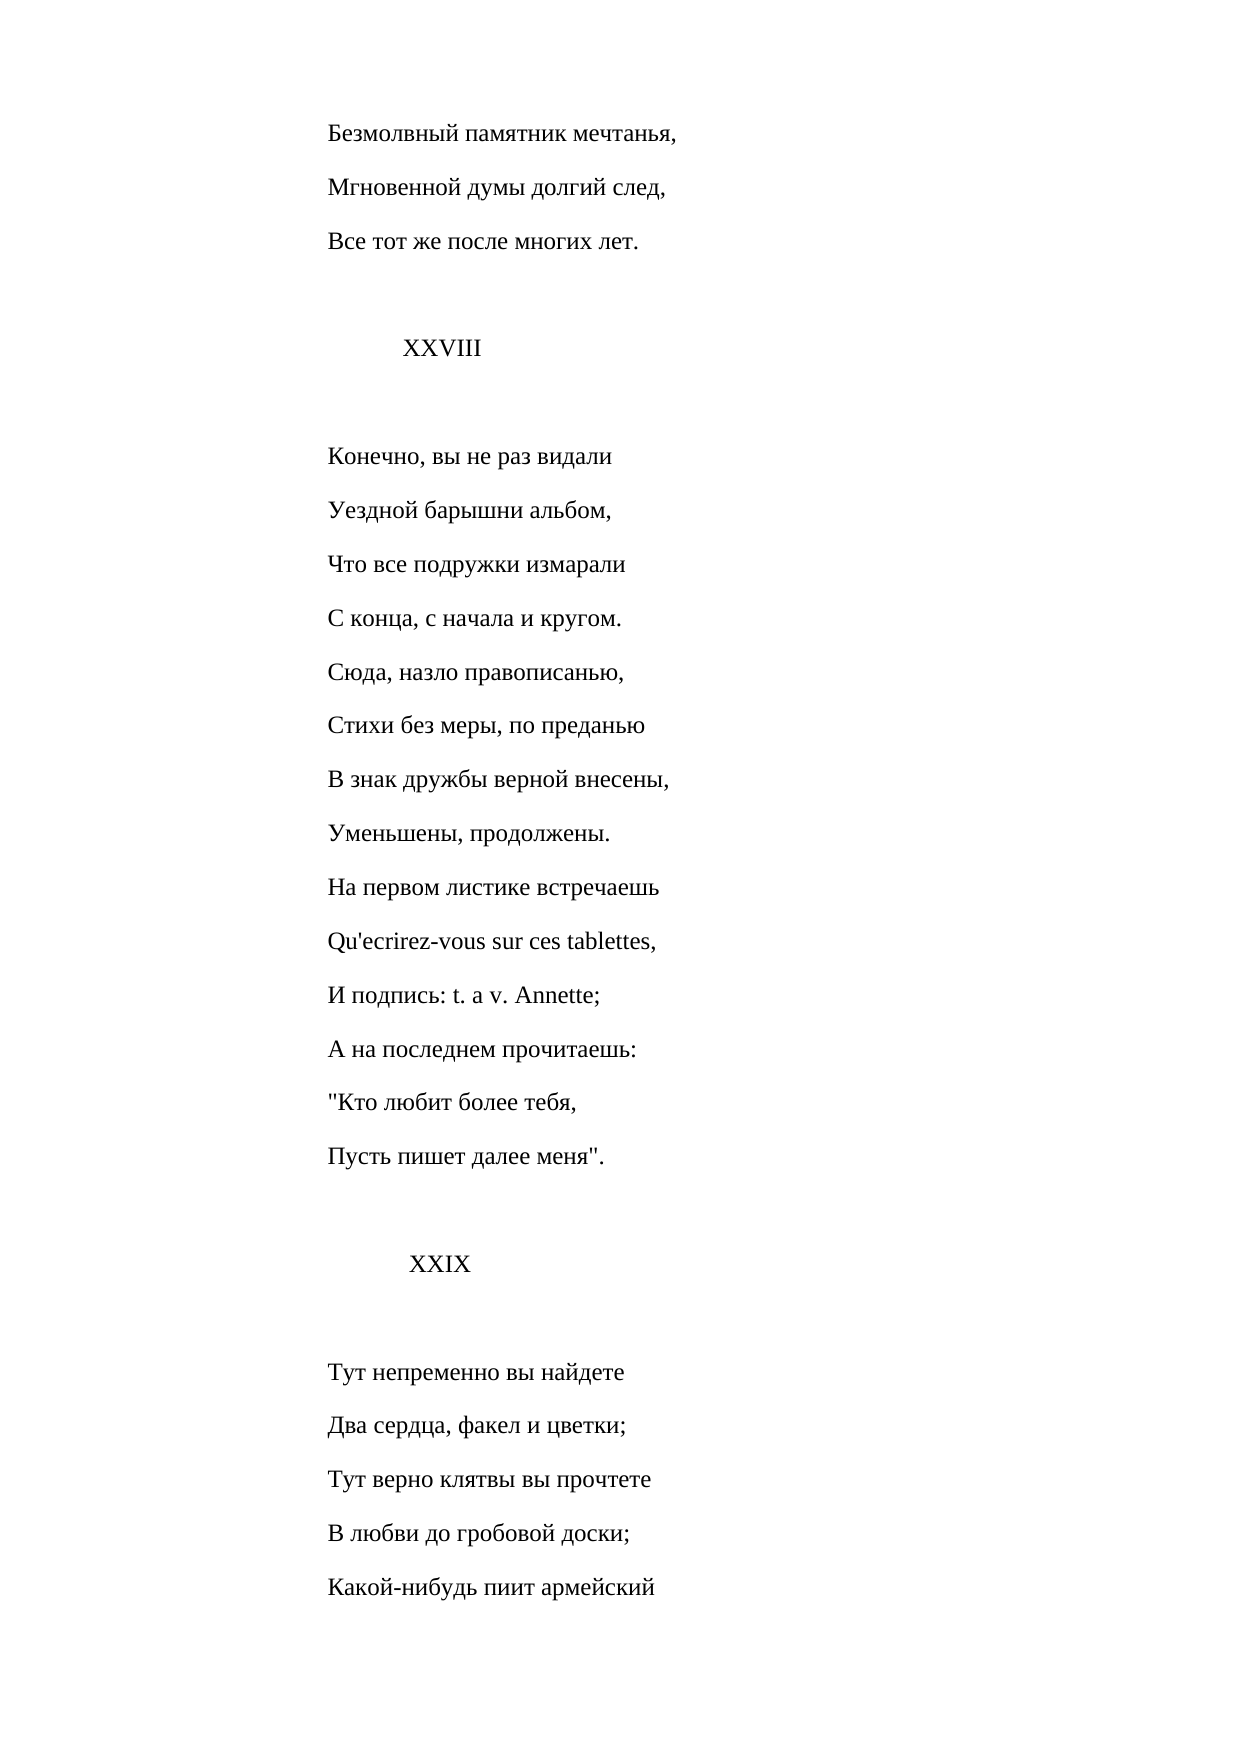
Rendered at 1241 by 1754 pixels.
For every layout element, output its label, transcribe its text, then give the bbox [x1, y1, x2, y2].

text Какой-нибудь пиит армейский [177, 1572, 1152, 1601]
text XXVIII [177, 333, 1152, 362]
text Пусть пишет далее меня". [177, 1141, 1152, 1170]
text Конечно, вы не раз видали [177, 441, 1152, 470]
text Что все подружки измарали [177, 549, 1152, 578]
text XXIX [177, 1249, 1152, 1278]
text В знак дружбы верной внесены, [177, 764, 1152, 793]
text Мгновенной думы долгий след, [177, 172, 1152, 201]
text "Кто любит более тебя, [177, 1087, 1152, 1116]
text Стихи без меры, по преданью [177, 711, 1152, 739]
text Qu'ecrirez-vous sur ces tablettes, [177, 926, 1152, 955]
text Тут верно клятвы вы прочтете [177, 1464, 1152, 1493]
text В любви до гробовой доски; [177, 1518, 1152, 1547]
text И подпись: t. a v. Annеttе; [177, 980, 1152, 1008]
text Тут непременно вы найдете [177, 1357, 1152, 1386]
text Уменьшены, продолжены. [177, 818, 1152, 847]
text Уездной барышни альбом, [177, 495, 1152, 524]
text Два сердца, факел и цветки; [177, 1411, 1152, 1439]
text Безмолвный памятник мечтанья, [177, 118, 1152, 147]
text Сюда, назло правописанью, [177, 657, 1152, 685]
text На первом листике встречаешь [177, 872, 1152, 901]
text Все тот же после многих лет. [177, 226, 1152, 254]
text С конца, с начала и кругом. [177, 603, 1152, 632]
text А на последнем прочитаешь: [177, 1034, 1152, 1062]
